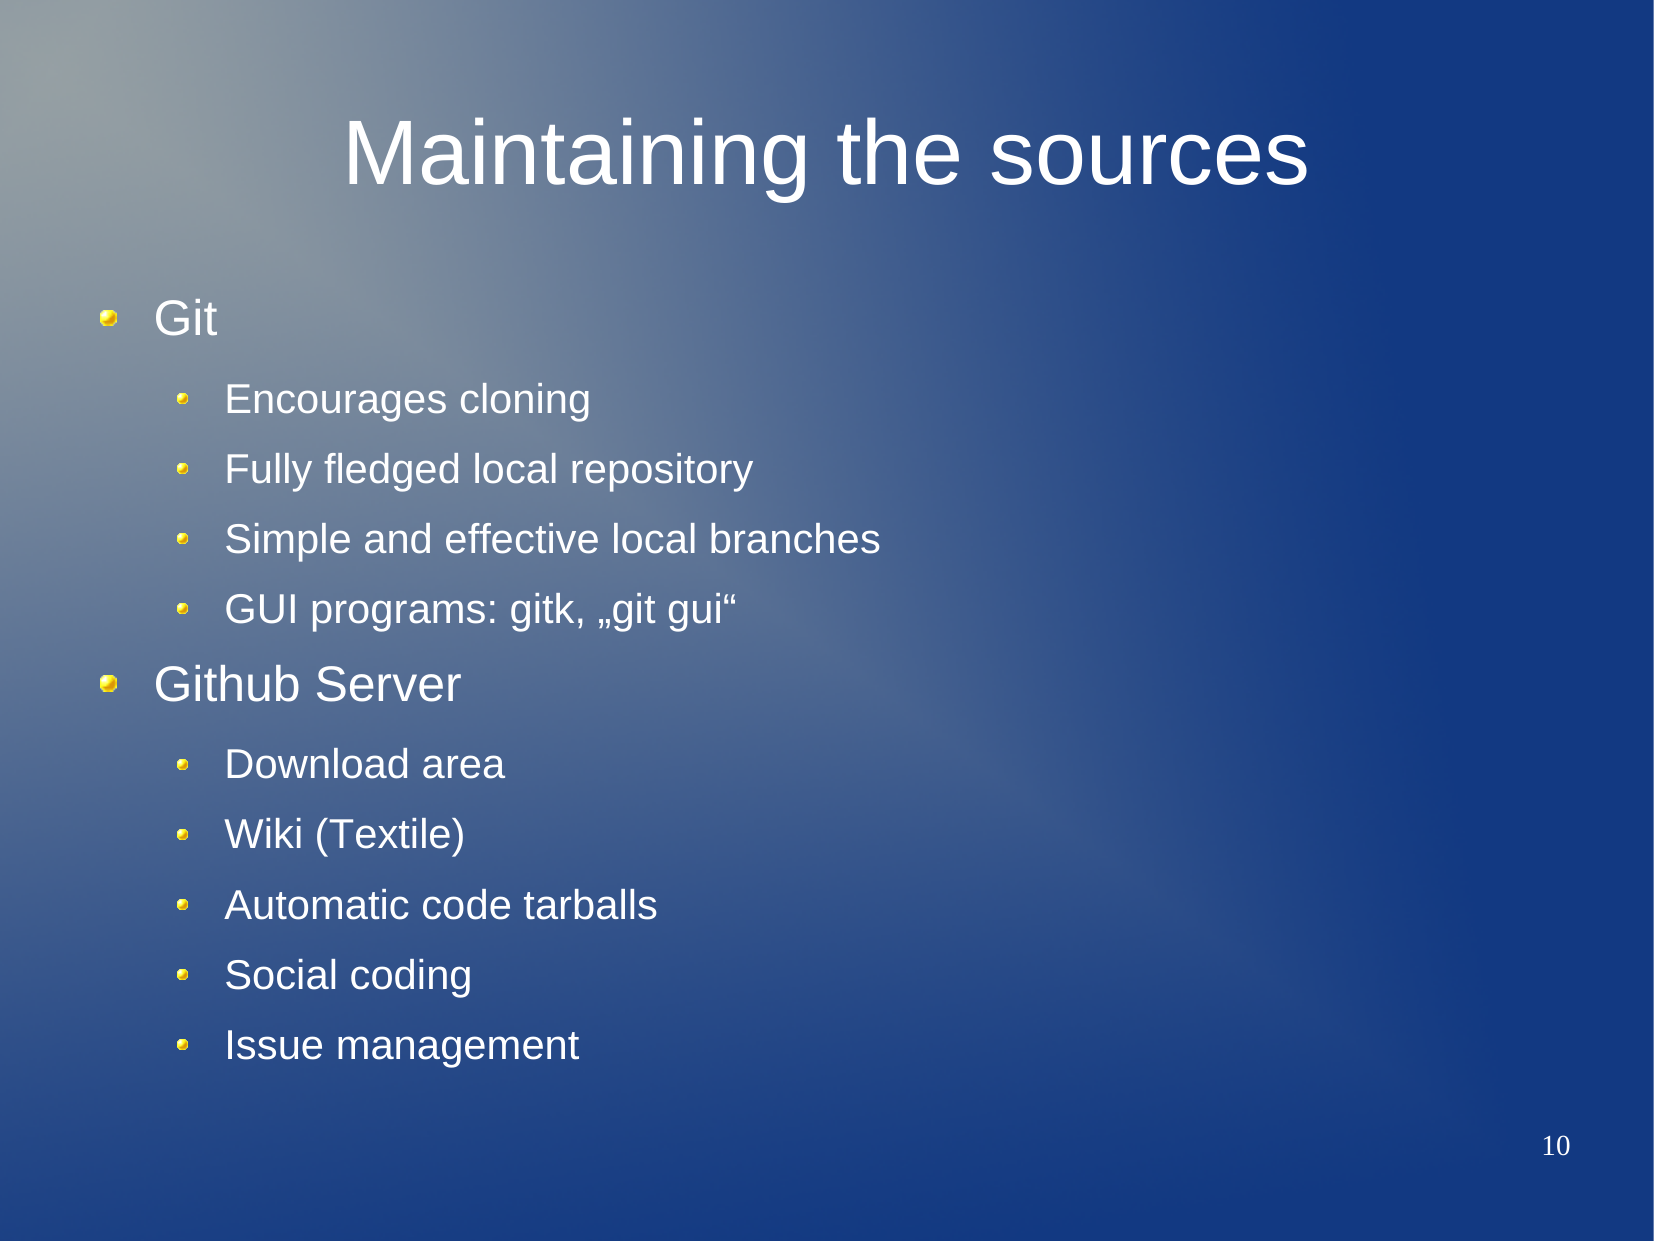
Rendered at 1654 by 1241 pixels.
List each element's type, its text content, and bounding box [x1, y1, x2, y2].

picture [0, 0, 1654, 1241]
title Maintaining the sources [82, 49, 1571, 257]
list Git Encourages cloning Fully fledged local repository Simple and effective local branches GUI programs: gitk, „git gui“ Github Server Download area Wiki (Textile) Automatic code tarballs Social coding Issue management [82, 290, 1571, 1109]
